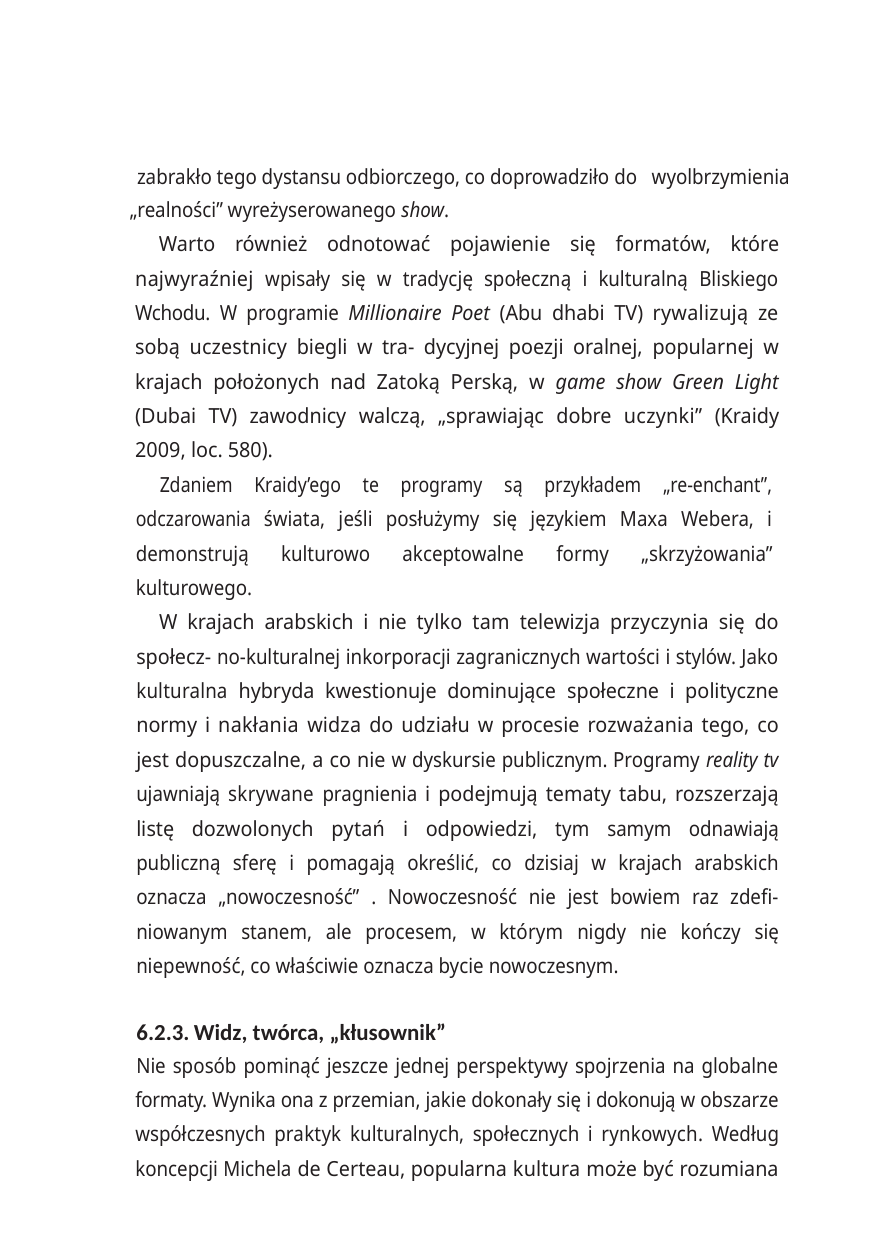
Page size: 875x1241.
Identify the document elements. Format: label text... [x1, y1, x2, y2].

subtitle Widz, twórca, „kłusownik” [136, 1018, 791, 1046]
text zabrakło tego dystansu odbiorczego, co doprowadziło do wyolbrzymienia [137, 162, 791, 190]
text „realności” wyreżyserowanego show. [129, 196, 791, 224]
text Nie sposób pominąć jeszcze jednej perspektywy spojrzenia na globalne formaty. Wynika ona z przemian, jakie dokonały się i dokonują w obszarze współczesnych praktyk kulturalnych, społecznych i rynkowych. Według koncepcji Michela de Certeau, popularna kultura może być rozumiana [135, 1051, 779, 1182]
text Zdaniem Kraidy’ego te programy są przykładem „re-enchant”, odczarowania świata, jeśli posłużymy się językiem Maxa Webera, i demonstrują kulturowo akceptowalne formy „skrzyżowania” kulturowego. [136, 470, 773, 602]
text Warto również odnotować pojawienie się formatów, które najwyraźniej wpisały się w tradycję społeczną i kulturalną Bliskiego Wchodu. W programie Millionaire Poet (Abu dhabi TV) rywalizują ze sobą uczestnicy biegli w tra- dycyjnej poezji oralnej, popularnej w krajach położonych nad Zatoką Perską, w game show Green Light (Dubai TV) zawodnicy walczą, „sprawiając dobre uczynki” (Kraidy 2009, loc. 580). [135, 229, 779, 464]
text W krajach arabskich i nie tylko tam telewizja przyczynia się do społecz- no-kulturalnej inkorporacji zagranicznych wartości i stylów. Jako kulturalna hybryda kwestionuje dominujące społeczne i polityczne normy i nakłania widza do udziału w procesie rozważania tego, co jest dopuszczalne, a co nie w dyskursie publicznym. Programy reality tv ujawniają skrywane pragnienia i podejmują tematy tabu, rozszerzają listę dozwolonych pytań i odpowiedzi, tym samym odnawiają publiczną sferę i pomagają określić, co dzisiaj w krajach arabskich oznacza „nowoczesność” . Nowoczesność nie jest bowiem raz zdefi- niowanym stanem, ale procesem, w którym nigdy nie kończy się niepewność, co właściwie oznacza bycie nowoczesnym. [136, 607, 779, 980]
